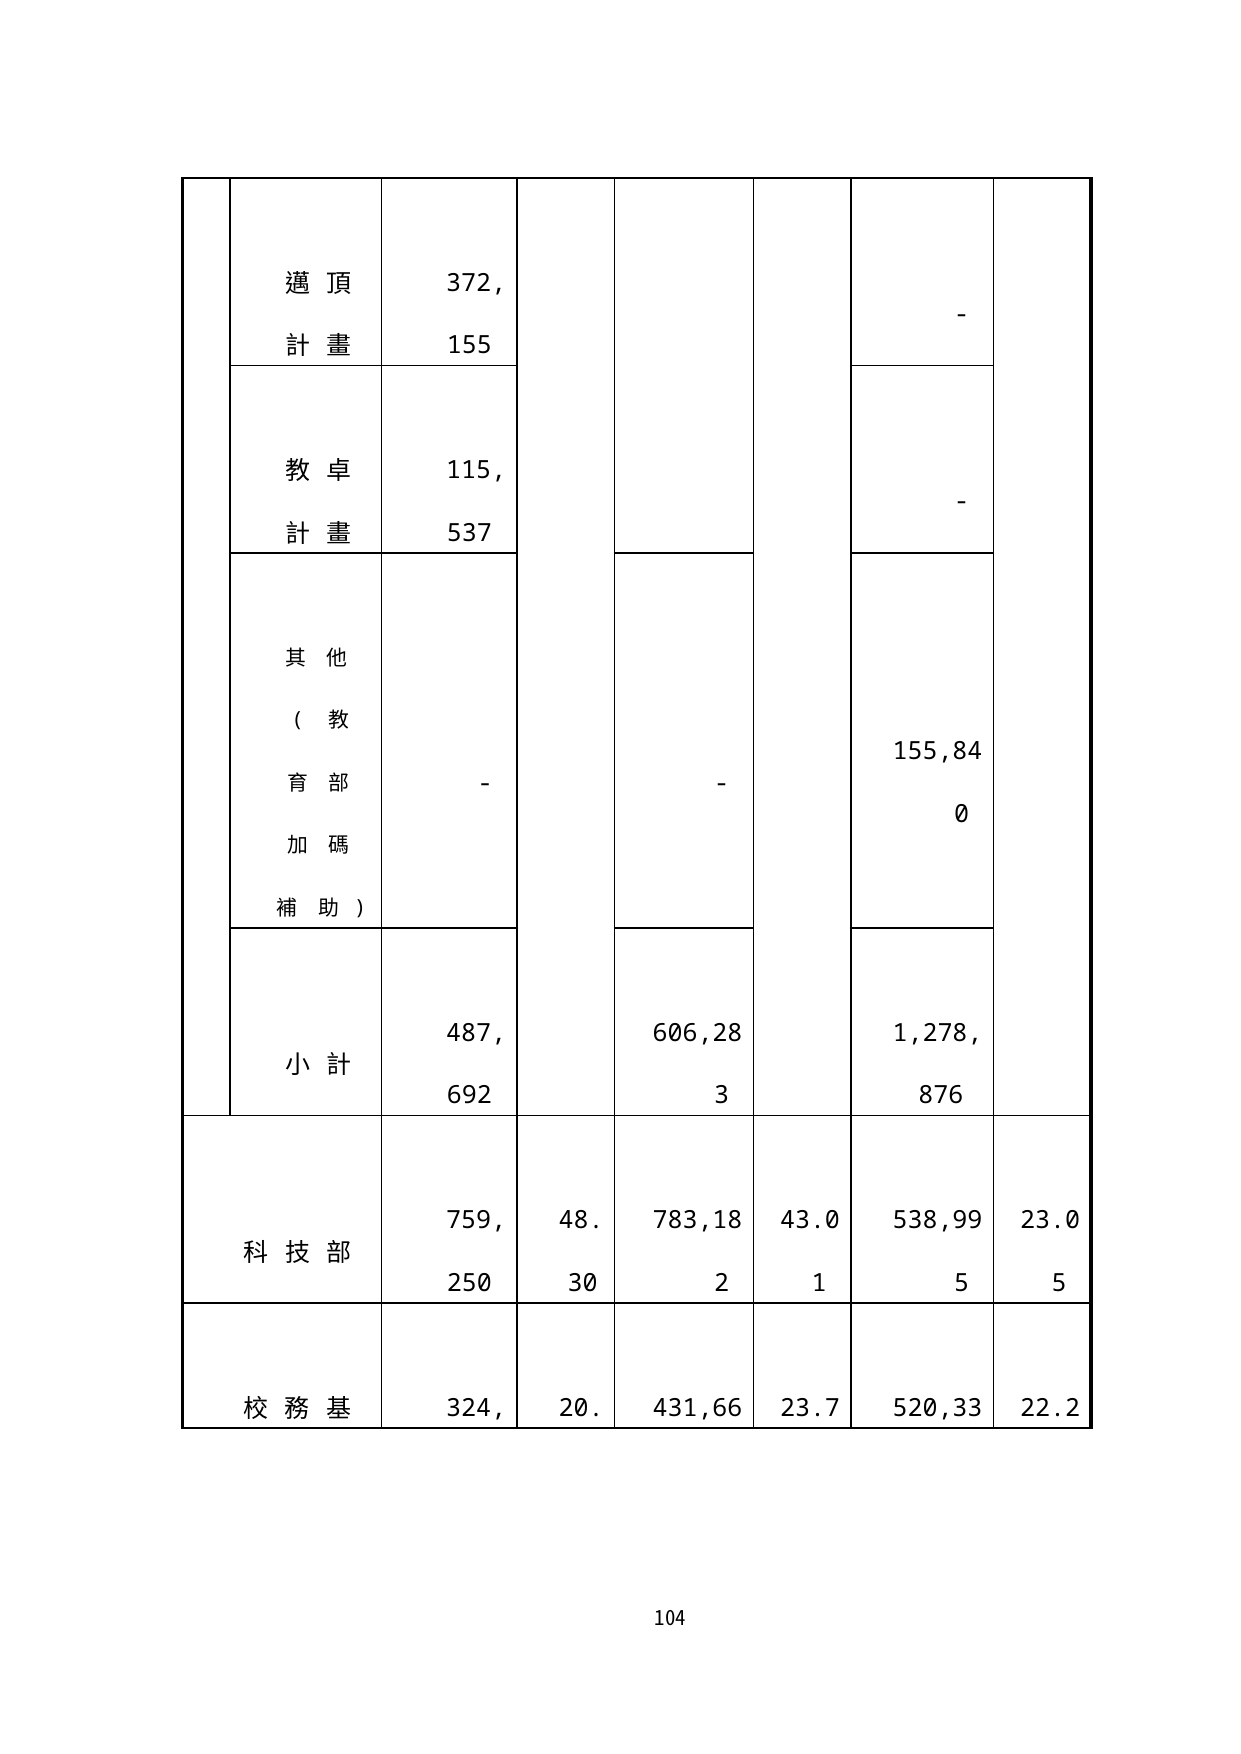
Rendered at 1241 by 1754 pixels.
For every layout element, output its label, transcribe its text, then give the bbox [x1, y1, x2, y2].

table_cell - [382, 554, 516, 927]
table_cell 20. [518, 1304, 614, 1427]
table_cell 372,155 [382, 179, 516, 365]
table_cell [754, 179, 850, 1115]
table_cell [615, 179, 753, 552]
table_cell 邁頂計畫 [231, 179, 381, 365]
table_cell 23.05 [994, 1116, 1089, 1302]
table_cell 431,66 [615, 1304, 753, 1427]
table_cell 324, [382, 1304, 516, 1427]
table_cell 115,537 [382, 366, 516, 552]
table_cell 783,182 [615, 1116, 753, 1302]
table_cell 其他(教育部加碼補助) [231, 554, 381, 927]
table_cell [518, 179, 614, 1115]
table_cell 48.30 [518, 1116, 614, 1302]
table_cell - [852, 179, 993, 365]
table_cell 教卓計畫 [231, 366, 381, 552]
table_cell 1,278,876 [852, 929, 993, 1115]
table_cell 155,840 [852, 554, 993, 927]
table_cell 校務基 [184, 1304, 381, 1427]
table_cell 759,250 [382, 1116, 516, 1302]
table_cell 科技部 [184, 1116, 381, 1302]
table_cell 606,283 [615, 929, 753, 1115]
table_cell 520,33 [852, 1304, 993, 1427]
table_cell - [615, 554, 753, 927]
table_cell 43.01 [754, 1116, 850, 1302]
table_cell 小計 [231, 929, 381, 1115]
table_cell 487,692 [382, 929, 516, 1115]
table_cell [184, 179, 229, 1115]
table_cell 22.2 [994, 1304, 1089, 1427]
table_cell [994, 179, 1089, 1115]
table_cell 23.7 [754, 1304, 850, 1427]
table_cell 538,995 [852, 1116, 993, 1302]
table_cell - [852, 366, 993, 552]
